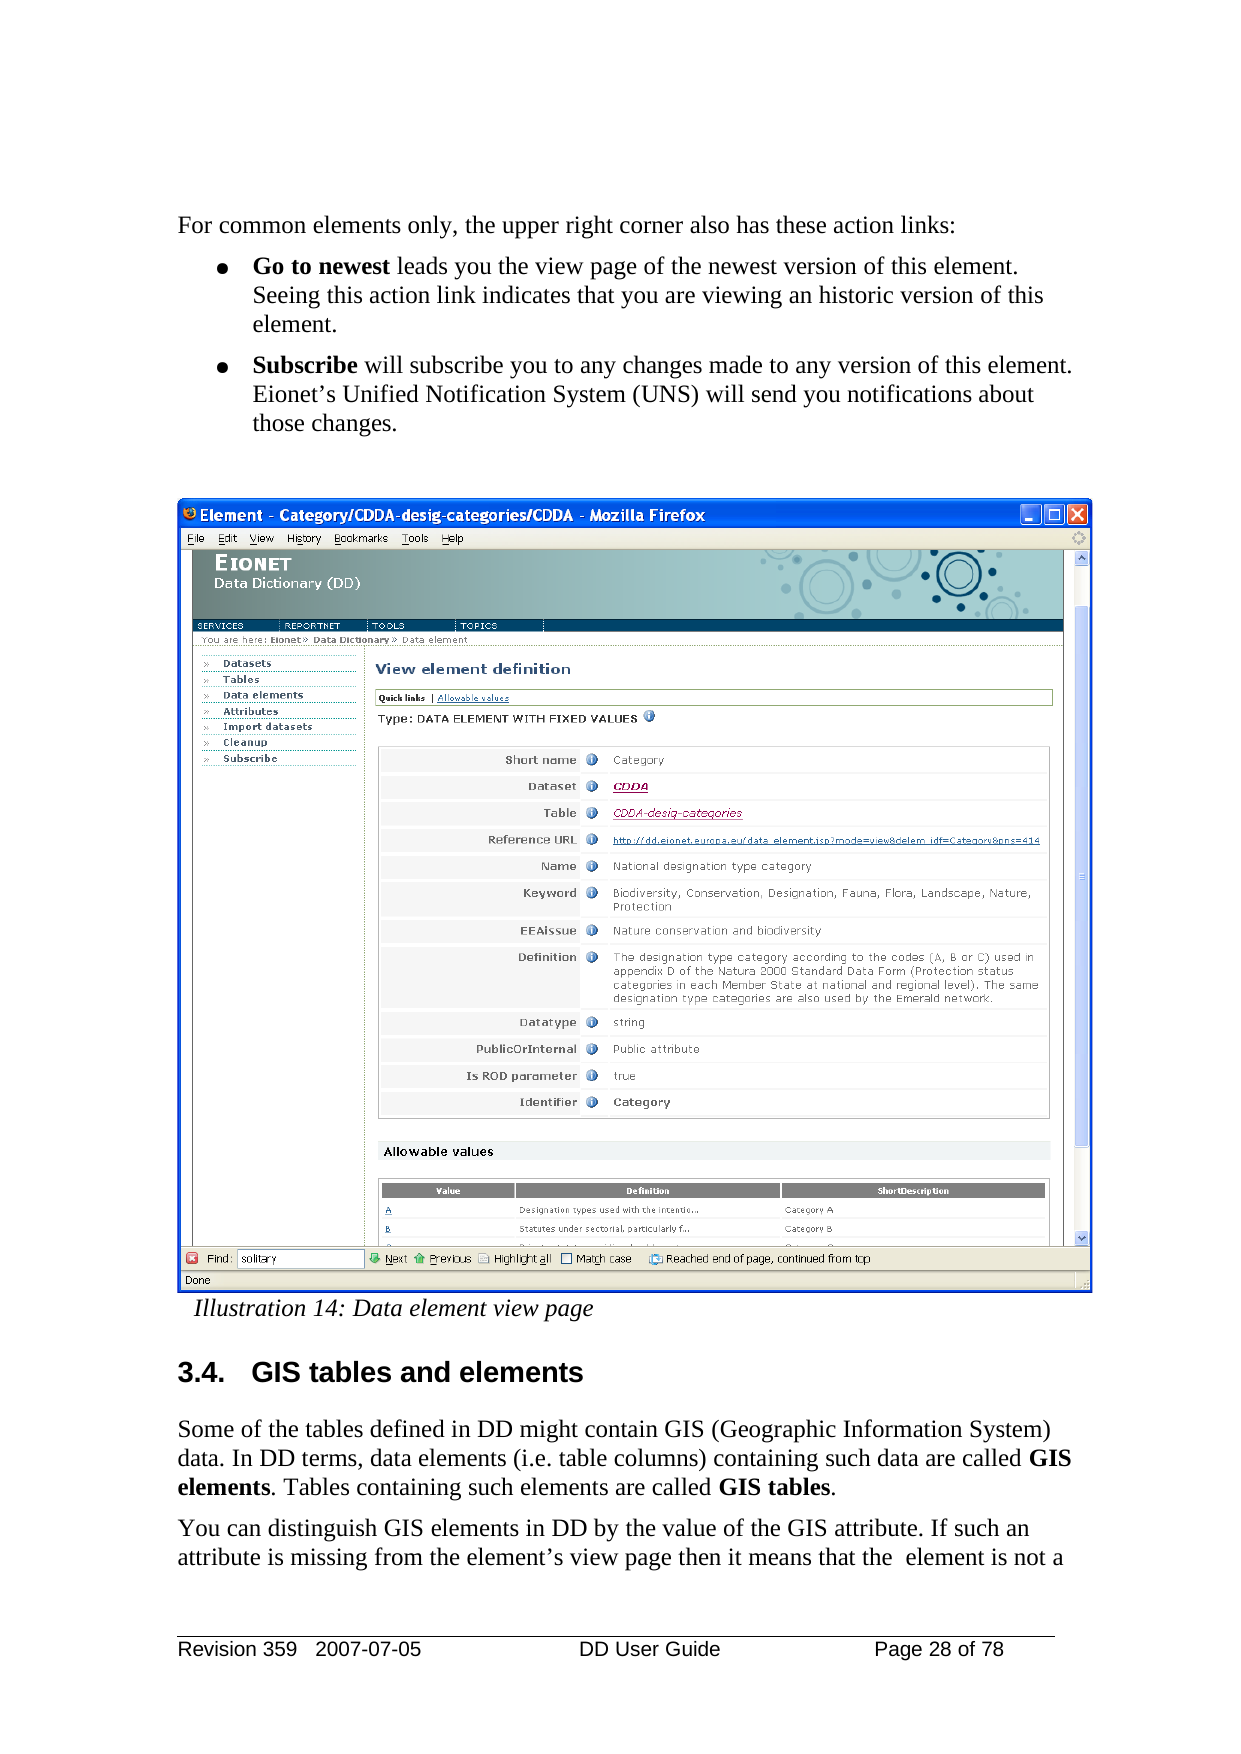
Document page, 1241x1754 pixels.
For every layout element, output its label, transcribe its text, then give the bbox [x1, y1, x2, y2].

text For common elements only, the upper right corner also has these action links: [177, 210, 1092, 239]
text Illustration 14: Data element view page [194, 1293, 1076, 1321]
list Subscribe will subscribe you to any changes made to any version of this element. Eionet’s Unified Notification System (UNS) will send you notifications about those changes. [215, 350, 1092, 437]
text Some of the tables defined in DD might contain GIS (Geographic Information System) data. In DD terms, data elements (i.e. table columns) containing such data are called GIS elements. Tables containing such elements are called GIS tables. [177, 1414, 1092, 1501]
subtitle GIS tables and elements [177, 1355, 1092, 1389]
picture [177, 498, 1093, 1293]
list Go to newest leads you the view page of the newest version of this element. Seeing this action link indicates that you are viewing an historic version of this element. [215, 251, 1092, 338]
text You can distinguish GIS elements in DD by the value of the GIS attribute. If such an attribute is missing from the element’s view page then it means that the element is not a [177, 1513, 1092, 1571]
